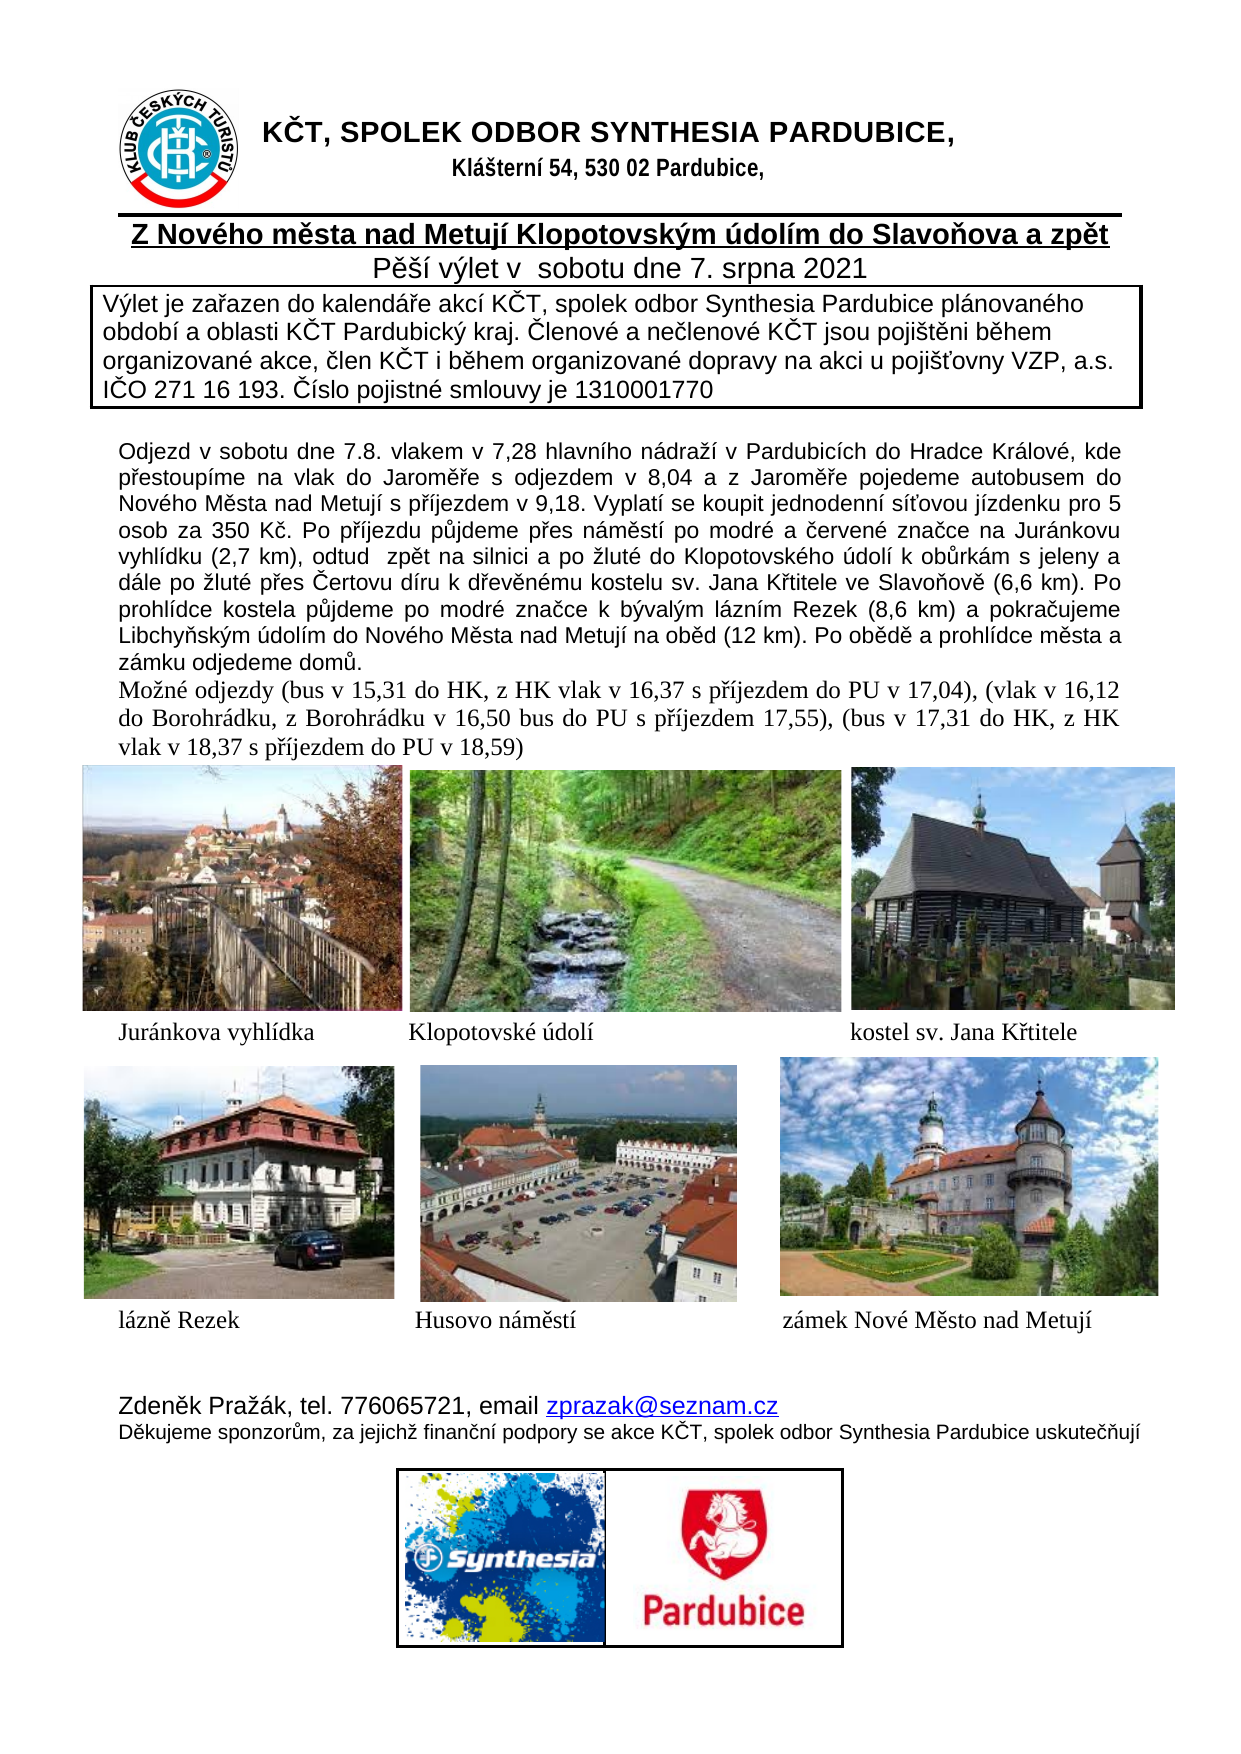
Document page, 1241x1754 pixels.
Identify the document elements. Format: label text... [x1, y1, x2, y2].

table_header [118, 89, 242, 213]
picture [633, 1476, 819, 1640]
picture [456, 1534, 471, 1541]
text Pěší výlet v sobotu dne 7. srpna 2021 [118, 251, 1122, 284]
text Odjezd v sobotu dne 7.8. vlakem v 7,28 hlavního nádraží v Pardubicích do Hradce Králové, kde přestoupíme na vlak do Jaroměře s odjezdem v 8,04 a z Jaroměře pojedeme autobusem do Nového Města nad Metují s příjezdem v 9,18. Vyplatí se koupit jednodenní síťovou jízdenku pro 5 osob za 350 Kč. Po příjezdu půjdeme přes náměstí po modré a červené značce na Juránkovu vyhlídku (2,7 km), odtud zpět na silnici a po žluté do Klopotovského údolí k obůrkám s jeleny a dále po žluté přes Čertovu díru k dřevěnému kostelu sv. Jana Křtitele ve Slavoňově (6,6 km). Po prohlídce kostela půjdeme po modré značce k bývalým lázním Rezek (8,6 km) a pokračujeme Libchyňským údolím do Nového Města nad Metují na oběd (12 km). Po obědě a prohlídce města a zámku odjedeme domů. [118, 438, 1122, 675]
picture [420, 1065, 737, 1302]
text lázně Rezek Husovo náměstí zámek Nové Město nad Metují [118, 1305, 1122, 1334]
table_header KČT, SPOLEK ODBOR SYNTHESIA PARDUBICE, Klášterní 54, 530 02 Pardubice, [242, 89, 974, 213]
table_header [975, 89, 1122, 213]
picture [477, 1537, 487, 1544]
text Děkujeme sponzorům, za jejichž finanční podpory se akce KČT, spolek odbor Synthesia Pardubice uskutečňují [118, 1420, 1175, 1444]
picture [780, 1057, 1159, 1296]
text Zdeněk Pražák, tel. 776065721, email zprazak@seznam.cz [118, 1391, 1175, 1420]
picture [83, 1066, 395, 1299]
picture [409, 770, 842, 1012]
text Z Nového města nad Metují Klopotovským údolím do Slavoňova a zpět [118, 217, 1122, 251]
table_header Výlet je zařazen do kalendáře akcí KČT, spolek odbor Synthesia Pardubice plánovaného období a oblasti KČT Pardubický kraj. Členové a nečlenové KČT jsou pojištěni během organizované akce, člen KČT i během organizované dopravy na akci u pojišťovny VZP, a.s. IČO 271 16 193. Číslo pojistné smlouvy je 1310001770 [93, 287, 1139, 406]
picture [118, 88, 239, 209]
text Možné odjezdy (bus v 15,31 do HK, z HK vlak v 16,37 s příjezdem do PU v 17,04), (vlak v 16,12 do Borohrádku, z Borohrádku v 16,50 bus do PU s příjezdem 17,55), (bus v 17,31 do HK, z HK vlak v 18,37 s příjezdem do PU v 18,59) [118, 675, 1122, 761]
table_header [606, 1471, 841, 1644]
picture [851, 767, 1175, 1010]
picture [405, 1473, 605, 1642]
table_header [399, 1471, 603, 1644]
picture [511, 1473, 539, 1482]
text Juránkova vyhlídka Klopotovské údolí kostel sv. Jana Křtitele [118, 1017, 1122, 1046]
picture [82, 765, 403, 1011]
